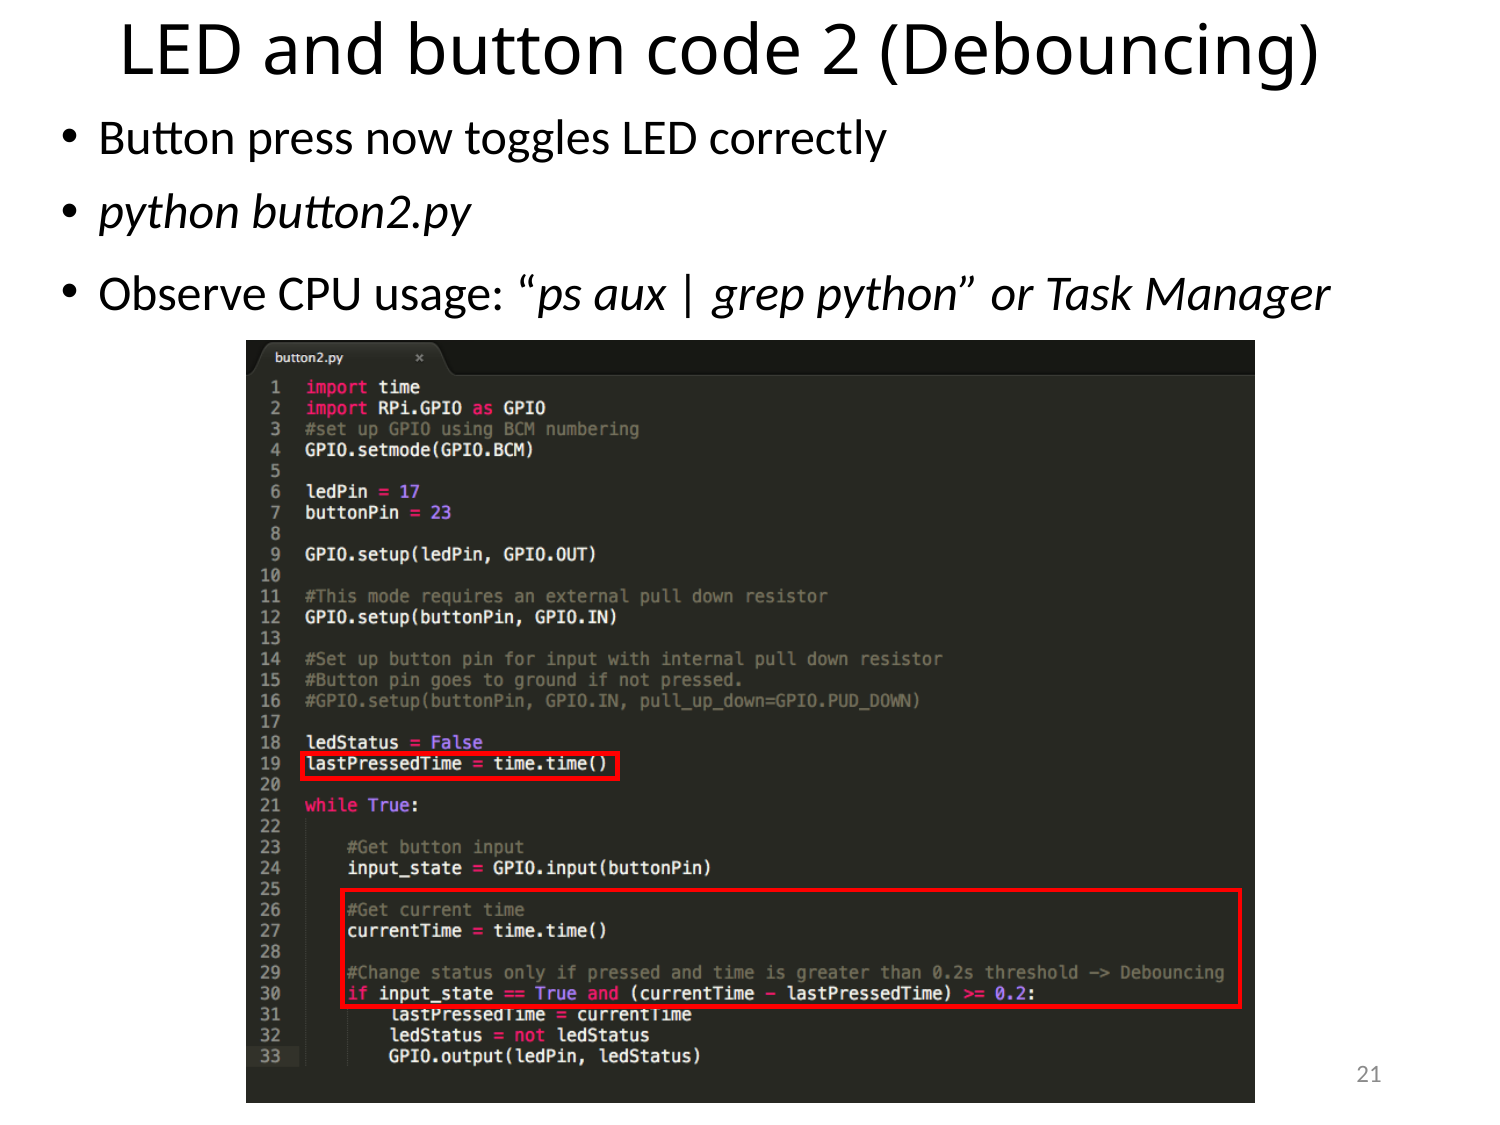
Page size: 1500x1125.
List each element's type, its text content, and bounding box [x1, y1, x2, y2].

slide_number [1255, 1042, 1397, 1103]
list Button press now toggles LED correctly python button2.py Observe CPU usage: “ps aux | grep python” or Task Manager [45, 103, 1500, 370]
picture [246, 340, 1255, 1103]
title LED and button code 2 (Debouncing) [103, 0, 1397, 103]
